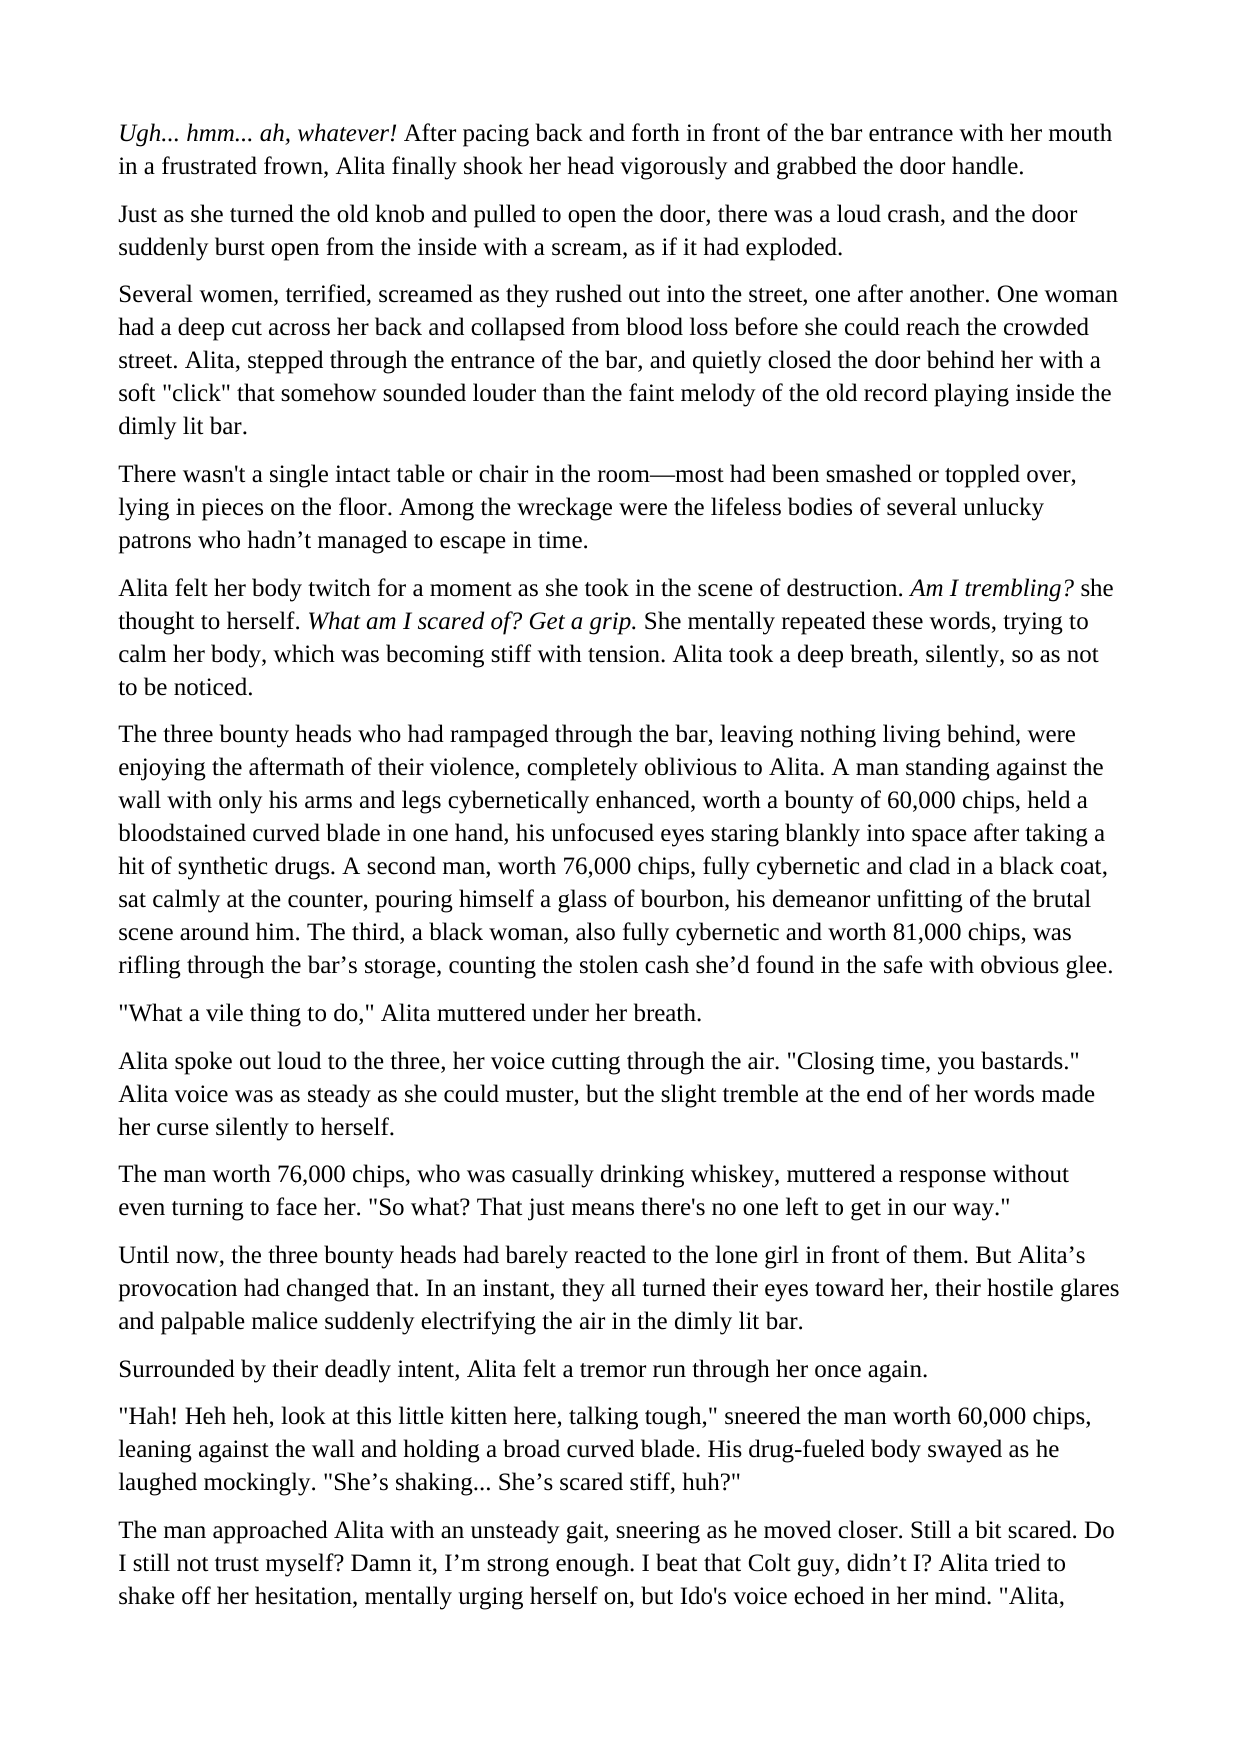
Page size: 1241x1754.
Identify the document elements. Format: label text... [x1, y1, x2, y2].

text Ugh... hmm... ah, whatever! After pacing back and forth in front of the bar entrance with her mouth in a frustrated frown, Alita finally shook her head vigorously and grabbed the door handle. [118, 118, 1122, 180]
text "What a vile thing to do," Alita muttered under her breath. [118, 998, 1122, 1027]
text Just as she turned the old knob and pulled to open the door, there was a loud crash, and the door suddenly burst open from the inside with a scream, as if it had exploded. [118, 199, 1122, 261]
text There wasn't a single intact table or chair in the room—most had been smashed or toppled over, lying in pieces on the floor. Among the wreckage were the lifeless bodies of several unlucky patrons who hadn’t managed to escape in time. [118, 459, 1122, 554]
text The man worth 76,000 chips, who was casually drinking whiskey, muttered a response without even turning to face her. "So what? That just means there's no one left to get in our way." [118, 1159, 1122, 1221]
text Surrounded by their deadly intent, Alita felt a tremor run through her once again. [118, 1354, 1122, 1382]
text Until now, the three bounty heads had barely reacted to the lone girl in front of them. But Alita’s provocation had changed that. In an instant, they all turned their eyes toward her, their hostile glares and palpable malice suddenly electrifying the air in the dimly lit bar. [118, 1240, 1122, 1335]
text Several women, terrified, screamed as they rushed out into the street, one after another. One woman had a deep cut across her back and collapsed from blood loss before she could reach the crowded street. Alita, stepped through the entrance of the bar, and quietly closed the door behind her with a soft "click" that somehow sounded louder than the faint melody of the old record playing inside the dimly lit bar. [118, 279, 1122, 440]
text Alita spoke out loud to the three, her voice cutting through the air. "Closing time, you bastards." Alita voice was as steady as she could muster, but the slight tremble at the end of her words made her curse silently to herself. [118, 1046, 1122, 1141]
text The three bounty heads who had rampaged through the bar, leaving nothing living behind, were enjoying the aftermath of their violence, completely oblivious to Alita. A man standing against the wall with only his arms and legs cybernetically enhanced, worth a bounty of 60,000 chips, held a bloodstained curved blade in one hand, his unfocused eyes staring blankly into space after taking a hit of synthetic drugs. A second man, worth 76,000 chips, fully cybernetic and clad in a black coat, sat calmly at the counter, pouring himself a glass of bourbon, his demeanor unfitting of the brutal scene around him. The third, a black woman, also fully cybernetic and worth 81,000 chips, was rifling through the bar’s storage, counting the stolen cash she’d found in the safe with obvious glee. [118, 719, 1122, 979]
text The man approached Alita with an unsteady gait, sneering as he moved closer. Still a bit scared. Do I still not trust myself? Damn it, I’m strong enough. I beat that Colt guy, didn’t I? Alita tried to shake off her hesitation, mentally urging herself on, but Ido's voice echoed in her mind. "Alita, [118, 1515, 1122, 1610]
text Alita felt her body twitch for a moment as she took in the scene of destruction. Am I trembling? she thought to herself. What am I scared of? Get a grip. She mentally repeated these words, trying to calm her body, which was becoming stiff with tension. Alita took a deep breath, silently, so as not to be noticed. [118, 573, 1122, 701]
text "Hah! Heh heh, look at this little kitten here, talking tough," sneered the man worth 60,000 chips, leaning against the wall and holding a broad curved blade. His drug-fueled body swayed as he laughed mockingly. "She’s shaking... She’s scared stiff, huh?" [118, 1401, 1122, 1496]
